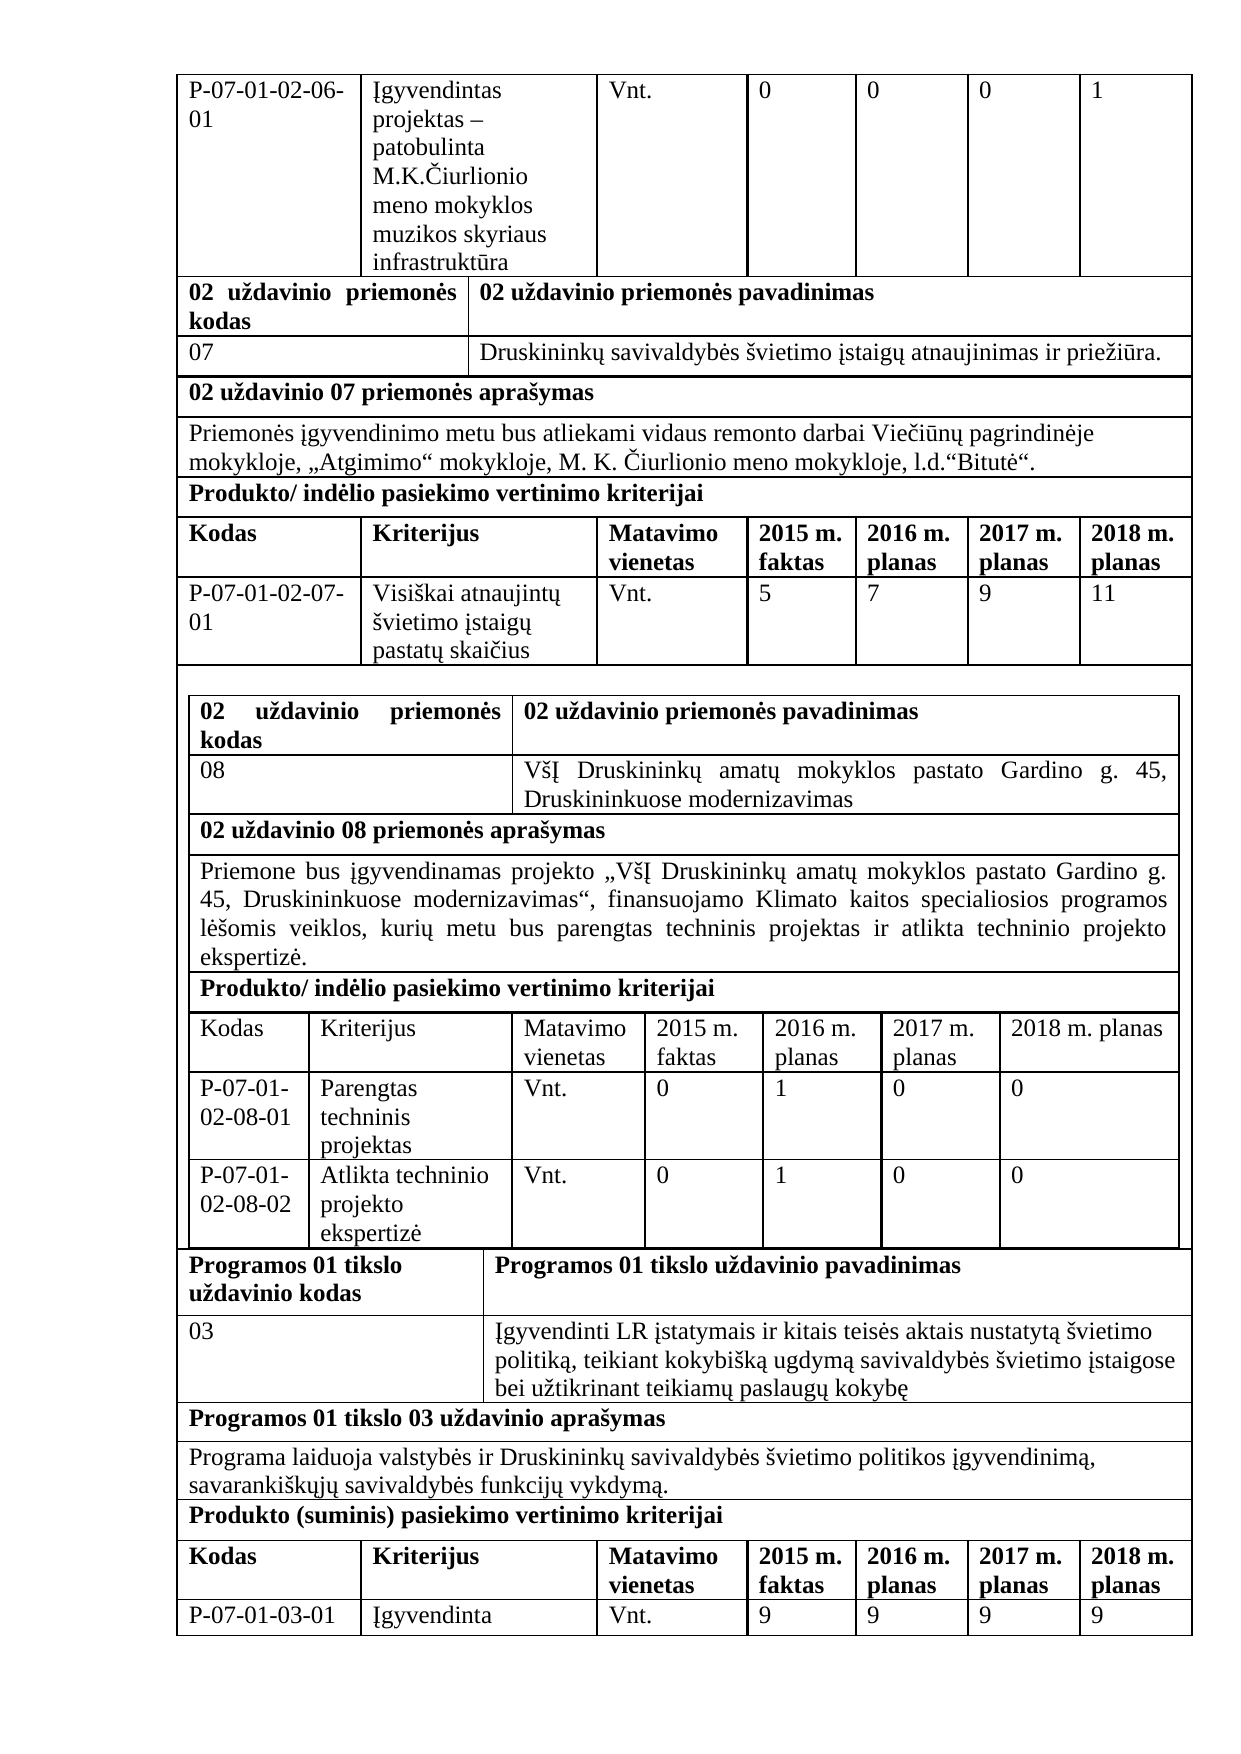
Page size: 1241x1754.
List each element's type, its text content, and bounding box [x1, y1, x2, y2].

table_cell 0 [646, 1160, 762, 1247]
table_cell Įgyvendinta [362, 1600, 596, 1635]
table_cell 9 [1081, 1600, 1191, 1635]
table_cell 02 uždavinio 08 priemonės aprašymas [190, 815, 1178, 854]
table_cell P-07-01-02-08-01 [190, 1073, 308, 1159]
table_cell Vnt. [598, 1600, 746, 1635]
table_cell 0 [646, 1073, 762, 1159]
table_cell Programa laiduoja valstybės ir Druskininkų savivaldybės švietimo politikos įgyvendinimą, savarankiškųjų savivaldybės funkcijų vykdymą. [178, 1442, 1191, 1499]
table_cell P-07-01-02-07-01 [178, 578, 360, 664]
table_cell 1 [764, 1160, 880, 1247]
table_cell 2016 m. planas [764, 1014, 880, 1071]
table_cell P-07-01-03-01 [178, 1600, 360, 1635]
table_cell 9 [857, 1600, 967, 1635]
table_cell Programos 01 tikslo uždavinio pavadinimas [484, 1250, 1191, 1315]
table_cell Programos 01 tikslo 03 uždavinio aprašymas [178, 1403, 1191, 1441]
table_cell Įgyvendinti LR įstatymais ir kitais teisės aktais nustatytą švietimo politiką, teikiant kokybišką ugdymą savivaldybės švietimo įstaigose bei užtikrinant teikiamų paslaugų kokybę [484, 1316, 1191, 1402]
table_cell 2017 m. planas [969, 518, 1079, 576]
table_cell 2015 m. faktas [749, 518, 855, 576]
table_cell Produkto/ indėlio pasiekimo vertinimo kriterijai [178, 478, 1191, 516]
table_cell 11 [1081, 578, 1191, 664]
table_cell Matavimo vienetas [513, 1014, 644, 1071]
table_cell 5 [749, 578, 855, 664]
table_cell 2015 m. faktas [749, 1541, 855, 1599]
table_cell Matavimo vienetas [598, 1541, 746, 1599]
table_cell Priemonės įgyvendinimo metu bus atliekami vidaus remonto darbai Viečiūnų pagrindinėje mokykloje, „Atgimimo“ mokykloje, M. K. Čiurlionio meno mokykloje, l.d.“Bitutė“. [178, 418, 1191, 476]
table_cell 9 [969, 578, 1079, 664]
table_cell Atlikta techninio projekto ekspertizė [310, 1160, 511, 1247]
table_cell 1 [764, 1073, 880, 1159]
table_cell Kriterijus [362, 1541, 596, 1599]
table_cell 2015 m. faktas [646, 1014, 762, 1071]
table_cell Priemone bus įgyvendinamas projekto „VšĮ Druskininkų amatų mokyklos pastato Gardino g. 45, Druskininkuose modernizavimas“, finansuojamo Klimato kaitos specialiosios programos lėšomis veiklos, kurių metu bus parengtas techninis projektas ir atlikta techninio projekto ekspertizė. [190, 856, 1178, 971]
table_cell Vnt. [598, 578, 746, 664]
table_cell 2016 m. planas [857, 1541, 967, 1599]
table_cell Visiškai atnaujintų švietimo įstaigų pastatų skaičius [362, 578, 596, 664]
table_cell 2018 m. planas [1081, 1541, 1191, 1599]
table_cell 2018 m. planas [1001, 1014, 1178, 1071]
table_header 02 uždavinio priemonės kodas [190, 696, 512, 753]
table_cell 02 uždavinio 07 priemonės aprašymas [178, 378, 1191, 416]
table_cell Matavimo vienetas [598, 518, 746, 576]
table_cell 7 [857, 578, 967, 664]
table_cell 2016 m. planas [857, 518, 967, 576]
table_cell 08 [190, 756, 512, 813]
table_cell 07 [178, 337, 468, 375]
table_cell 0 [857, 75, 967, 276]
table_cell 2017 m. planas [969, 1541, 1079, 1599]
table_cell 2017 m. planas [883, 1014, 999, 1071]
table_cell Druskininkų savivaldybės švietimo įstaigų atnaujinimas ir priežiūra. [469, 337, 1191, 375]
table_cell Kodas [178, 518, 360, 576]
table_cell Kriterijus [310, 1014, 511, 1071]
table_cell P-07-01-02-06-01 [178, 75, 360, 276]
table_cell Programos 01 tikslo uždavinio kodas [178, 1250, 483, 1315]
table_header 02 uždavinio priemonės pavadinimas [513, 696, 1178, 753]
table_cell 02 uždavinio priemonės pavadinimas [469, 277, 1191, 335]
table_cell [178, 666, 1191, 1248]
table_cell 03 [178, 1316, 483, 1402]
table_cell 0 [883, 1073, 999, 1159]
table_cell 0 [883, 1160, 999, 1247]
table_cell VšĮ Druskininkų amatų mokyklos pastato Gardino g. 45, Druskininkuose modernizavimas [513, 756, 1178, 813]
table_cell 9 [969, 1600, 1079, 1635]
table_cell 1 [1081, 75, 1191, 276]
table_cell 2018 m. planas [1081, 518, 1191, 576]
table_cell 9 [749, 1600, 855, 1635]
table_cell Produkto/ indėlio pasiekimo vertinimo kriterijai [190, 973, 1178, 1011]
table_cell Įgyvendintas projektas – patobulinta M.K.Čiurlionio meno mokyklos muzikos skyriaus infrastruktūra [362, 75, 596, 276]
table_cell Vnt. [513, 1073, 644, 1159]
table_cell 0 [1001, 1160, 1178, 1247]
table_cell 02 uždavinio priemonės kodas [178, 277, 468, 335]
table_cell 0 [1001, 1073, 1178, 1159]
table_cell Produkto (suminis) pasiekimo vertinimo kriterijai [178, 1500, 1191, 1540]
table_cell Kriterijus [362, 518, 596, 576]
table_cell Vnt. [513, 1160, 644, 1247]
table_cell Kodas [190, 1014, 308, 1071]
table_cell P-07-01-02-08-02 [190, 1160, 308, 1247]
table_cell 0 [969, 75, 1079, 276]
table_cell Vnt. [598, 75, 746, 276]
table_cell 0 [749, 75, 855, 276]
table_cell Kodas [178, 1541, 360, 1599]
table_cell Parengtas techninis projektas [310, 1073, 511, 1159]
